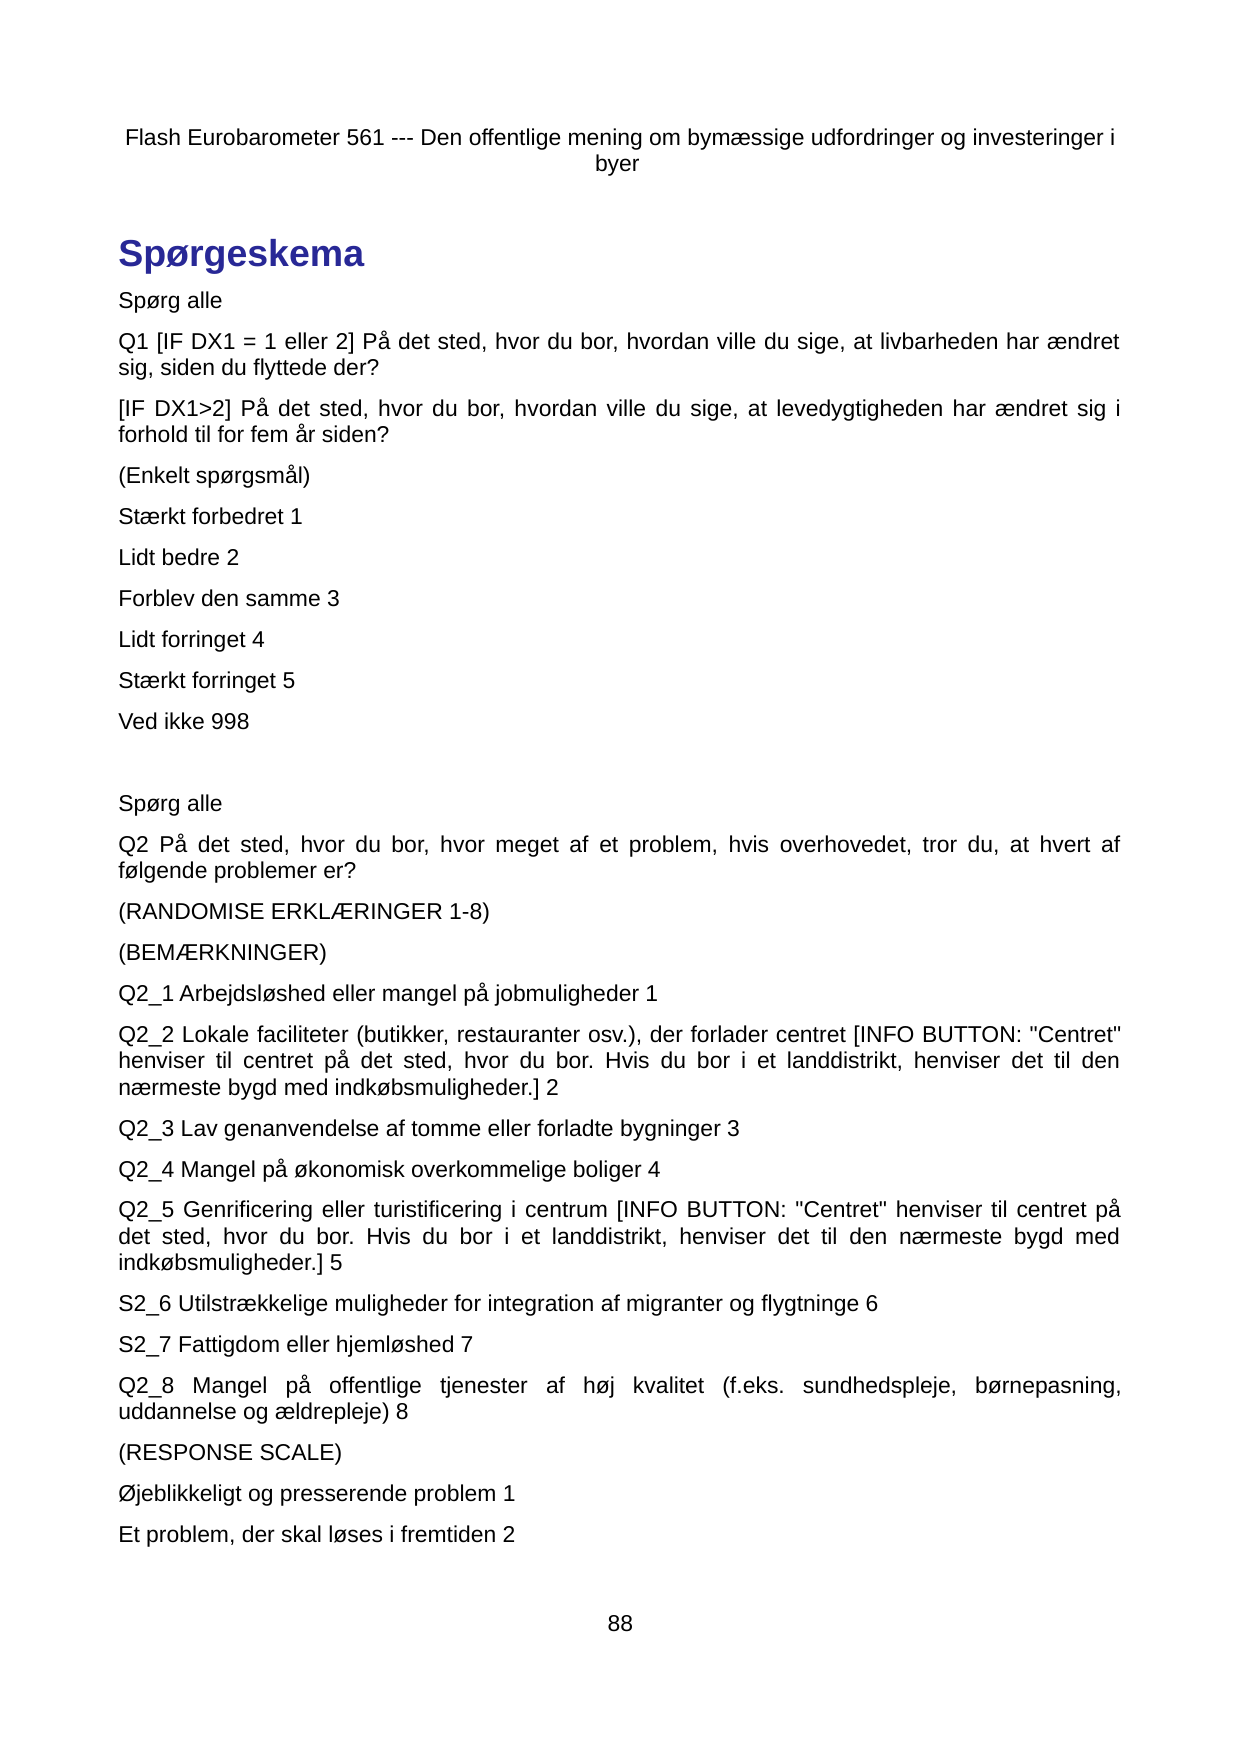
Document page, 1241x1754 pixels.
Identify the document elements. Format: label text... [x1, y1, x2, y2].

subtitle Spørgeskema [118, 231, 1122, 274]
text [IF DX1>2] På det sted, hvor du bor, hvordan ville du sige, at levedygtigheden har ændret sig i forhold til for fem år siden? [118, 395, 1122, 448]
text Q2_5 Genrificering eller turistificering i centrum [INFO BUTTON: "Centret" henviser til centret på det sted, hvor du bor. Hvis du bor i et landdistrikt, henviser det til den nærmeste bygd med indkøbsmuligheder.] 5 [118, 1196, 1122, 1276]
text Stærkt forringet 5 [118, 667, 1122, 693]
text Lidt bedre 2 [118, 544, 1122, 571]
text Q2_1 Arbejdsløshed eller mangel på jobmuligheder 1 [118, 980, 1122, 1006]
text (RANDOMISE ERKLÆRINGER 1-8) [118, 898, 1122, 924]
text Øjeblikkeligt og presserende problem 1 [118, 1480, 1122, 1507]
text Q2 På det sted, hvor du bor, hvor meget af et problem, hvis overhovedet, tror du, at hvert af følgende problemer er? [118, 831, 1122, 883]
text (RESPONSE SCALE) [118, 1439, 1122, 1466]
text Stærkt forbedret 1 [118, 503, 1122, 530]
text Lidt forringet 4 [118, 626, 1122, 652]
text (Enkelt spørgsmål) [118, 462, 1122, 489]
text Ved ikke 998 [118, 708, 1122, 734]
text Q1 [IF DX1 = 1 eller 2] På det sted, hvor du bor, hvordan ville du sige, at livbarheden har ændret sig, siden du flyttede der? [118, 328, 1122, 381]
text S2_6 Utilstrækkelige muligheder for integration af migranter og flygtninge 6 [118, 1290, 1122, 1316]
text Et problem, der skal løses i fremtiden 2 [118, 1521, 1122, 1547]
text Forblev den samme 3 [118, 585, 1122, 612]
text Q2_3 Lav genanvendelse af tomme eller forladte bygninger 3 [118, 1114, 1122, 1141]
text Q2_8 Mangel på offentlige tjenester af høj kvalitet (f.eks. sundhedspleje, børnepasning, uddannelse og ældrepleje) 8 [118, 1372, 1122, 1425]
text Q2_2 Lokale faciliteter (butikker, restauranter osv.), der forlader centret [INFO BUTTON: "Centret" henviser til centret på det sted, hvor du bor. Hvis du bor i et landdistrikt, henviser det til den nærmeste bygd med indkøbsmuligheder.] 2 [118, 1021, 1122, 1100]
text S2_7 Fattigdom eller hjemløshed 7 [118, 1331, 1122, 1357]
text Spørg alle [118, 790, 1122, 816]
text Q2_4 Mangel på økonomisk overkommelige boliger 4 [118, 1156, 1122, 1182]
text Spørg alle [118, 287, 1122, 313]
text (BEMÆRKNINGER) [118, 939, 1122, 965]
